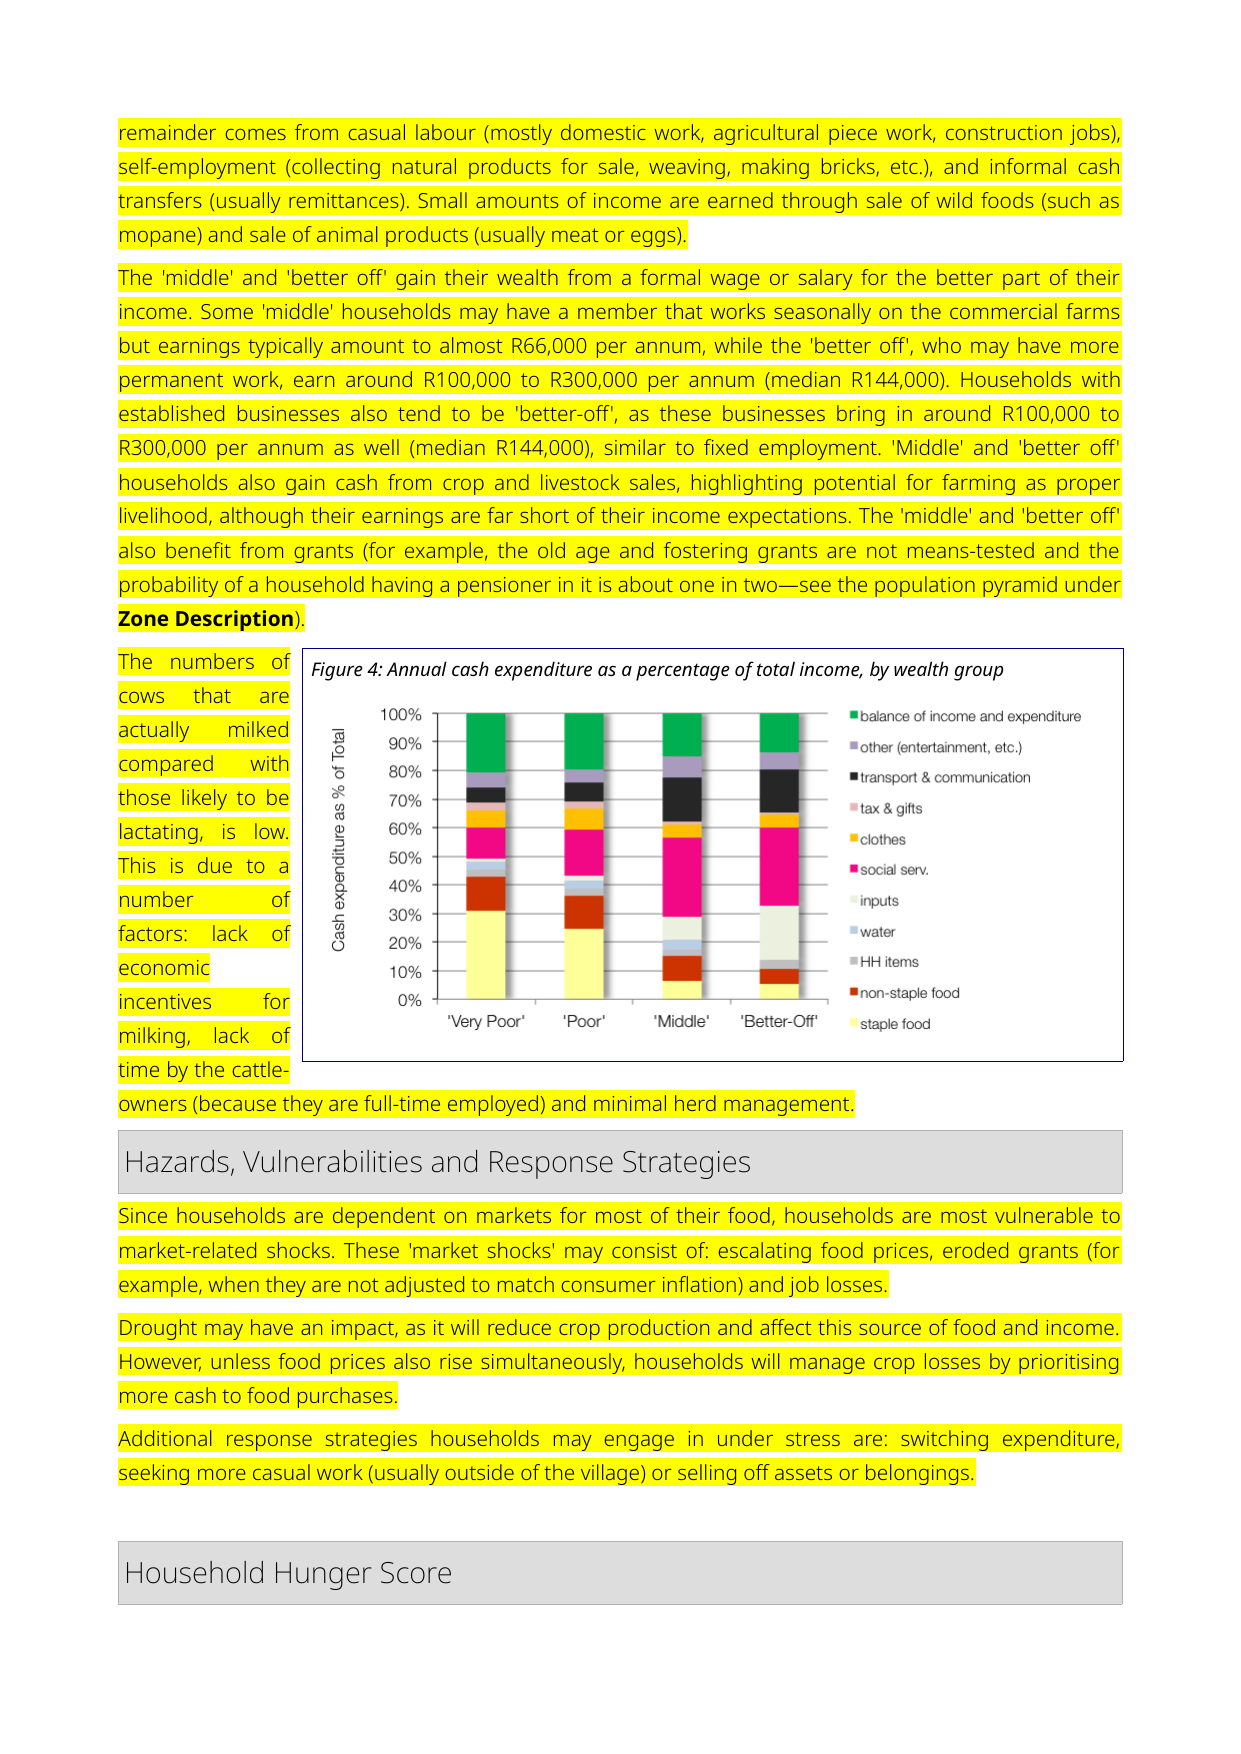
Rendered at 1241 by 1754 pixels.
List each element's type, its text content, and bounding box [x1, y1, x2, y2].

text Since households are dependent on markets for most of their food, households are most vulnerable to market-related shocks. These 'market shocks' may consist of: escalating food prices, eroded grants (for example, when they are not adjusted to match consumer inflation) and job losses. [118, 1202, 1122, 1298]
text Drought may have an impact, as it will reduce crop production and affect this source of food and income. However, unless food prices also rise simultaneously, households will manage crop losses by prioritising more cash to food purchases. [118, 1313, 1122, 1409]
table_header Household Hunger Score [119, 1542, 1122, 1604]
picture [310, 694, 1107, 1041]
text The numbers of cows that are actually milked compared with those likely to be lactating, is low. This is due to a number of factors: lack of economic incentives for milking, lack of time by the cattle-owners (because they are full-time employed) and minimal herd management. [118, 647, 1123, 1118]
text The 'middle' and 'better off' gain their wealth from a formal wage or salary for the better part of their income. Some 'middle' households may have a member that works seasonally on the commercial farms but earnings typically amount to almost R66,000 per annum, while the 'better off', who may have more permanent work, earn around R100,000 to R300,000 per annum (median R144,000). Households with established businesses also tend to be 'better-off', as these businesses bring in around R100,000 to R300,000 per annum as well (median R144,000), similar to fixed employment. 'Middle' and 'better off' households also gain cash from crop and livestock sales, highlighting potential for farming as proper livelihood, although their earnings are far short of their income expectations. The 'middle' and 'better off' also benefit from grants (for example, the old age and fostering grants are not means-tested and the probability of a household having a pensioner in it is about one in two—see the population pyramid under Zone Description). [118, 263, 1122, 632]
text remainder comes from casual labour (mostly domestic work, agricultural piece work, construction jobs), self-employment (collecting natural products for sale, weaving, making bricks, etc.), and informal cash transfers (usually remittances). Small amounts of income are earned through sale of wild foods (such as mopane) and sale of animal products (usually meat or eggs). [118, 118, 1122, 249]
table_header Hazards, Vulnerabilities and Response Strategies [119, 1131, 1122, 1193]
text Additional response strategies households may engage in under stress are: switching expenditure, seeking more casual work (usually outside of the village) or selling off assets or belongings. [118, 1424, 1122, 1486]
text Figure 4: Annual cash expenditure as a percentage of total income, by wealth group [311, 656, 1114, 682]
